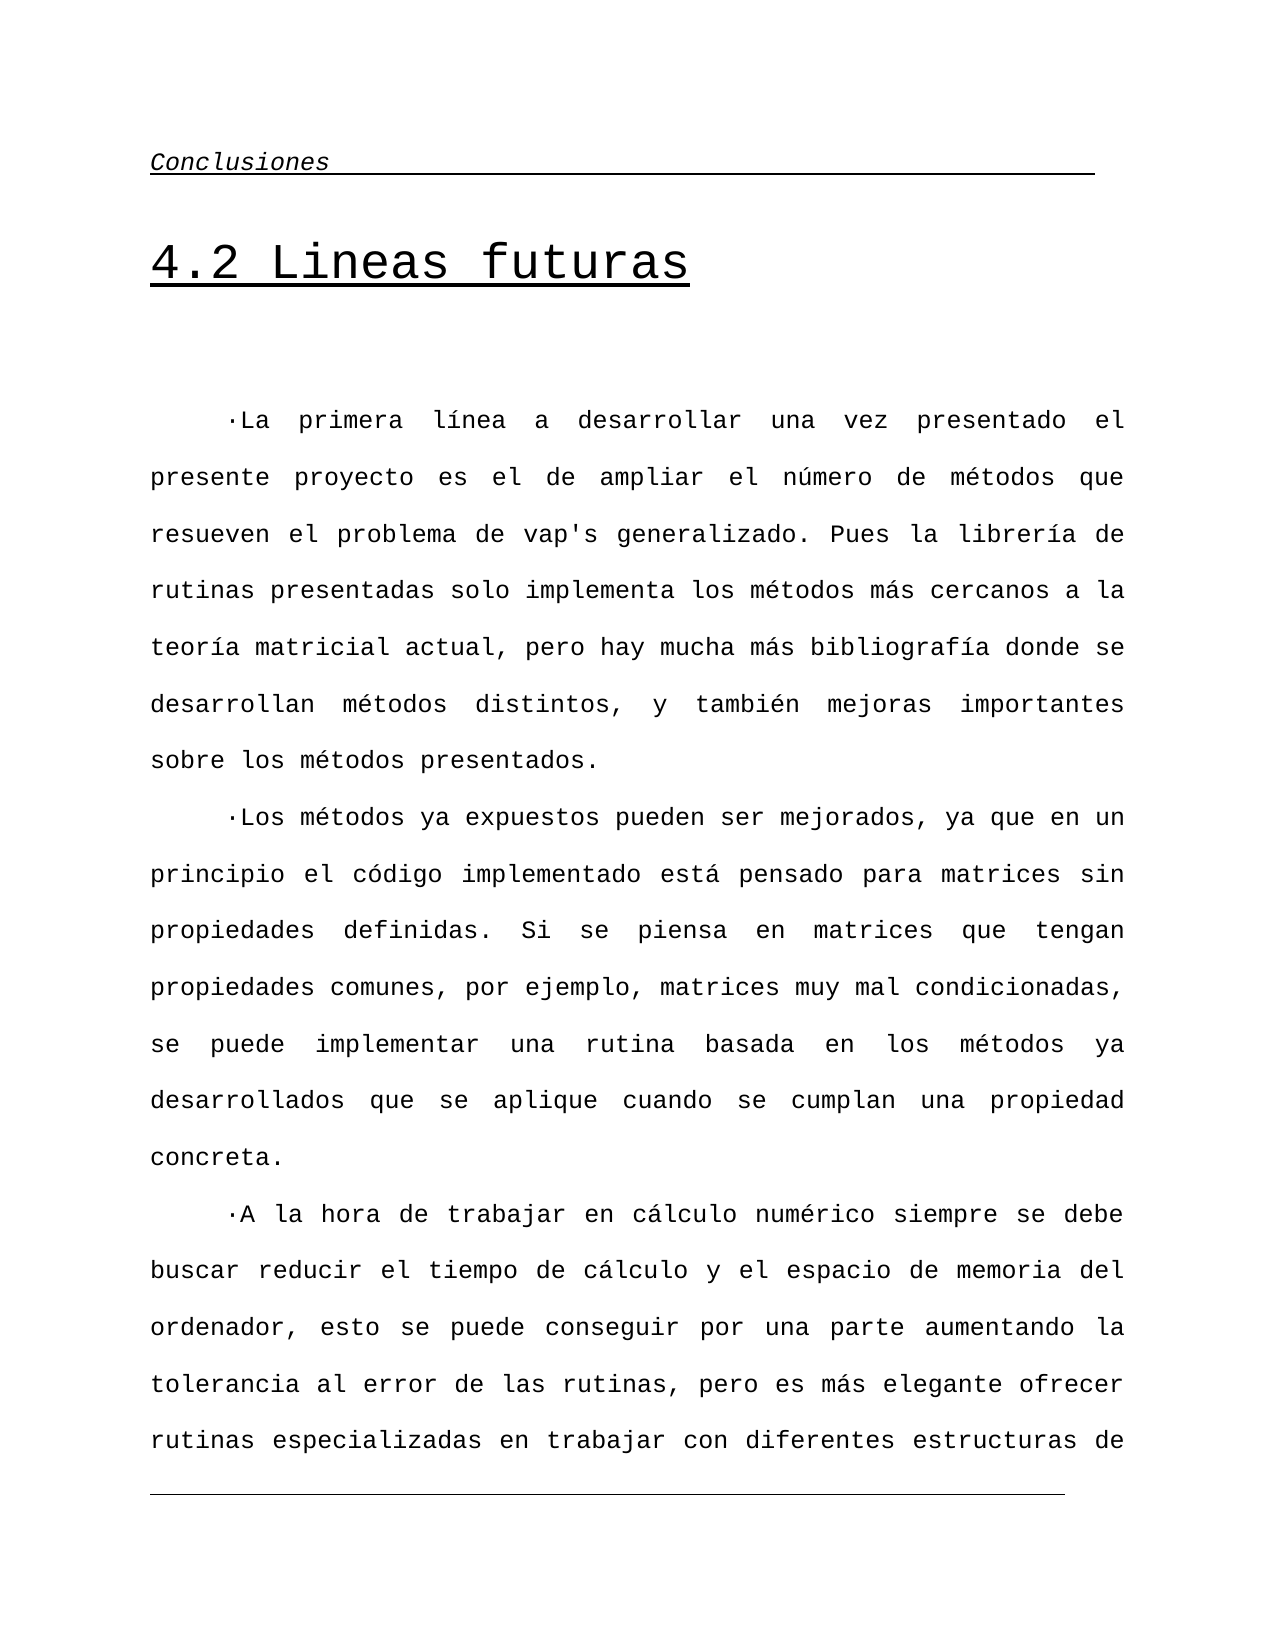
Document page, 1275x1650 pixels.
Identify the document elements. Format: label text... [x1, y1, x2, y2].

text ·La primera línea a desarrollar una vez presentado el presente proyecto es el de ampliar el número de métodos que resueven el problema de vap's generalizado. Pues la librería de rutinas presentadas solo implementa los métodos más cercanos a la teoría matricial actual, pero hay mucha más bibliografía donde se desarrollan métodos distintos, y también mejoras importantes sobre los métodos presentados. [150, 408, 1125, 776]
text 4.2 Lineas futuras [150, 237, 1125, 294]
text ·A la hora de trabajar en cálculo numérico siempre se debe buscar reducir el tiempo de cálculo y el espacio de memoria del ordenador, esto se puede conseguir por una parte aumentando la tolerancia al error de las rutinas, pero es más elegante ofrecer rutinas especializadas en trabajar con diferentes estructuras de [150, 1201, 1125, 1456]
text ·Los métodos ya expuestos pueden ser mejorados, ya que en un principio el código implementado está pensado para matrices sin propiedades definidas. Si se piensa en matrices que tengan propiedades comunes, por ejemplo, matrices muy mal condicionadas, se puede implementar una rutina basada en los métodos ya desarrollados que se aplique cuando se cumplan una propiedad concreta. [150, 804, 1125, 1173]
